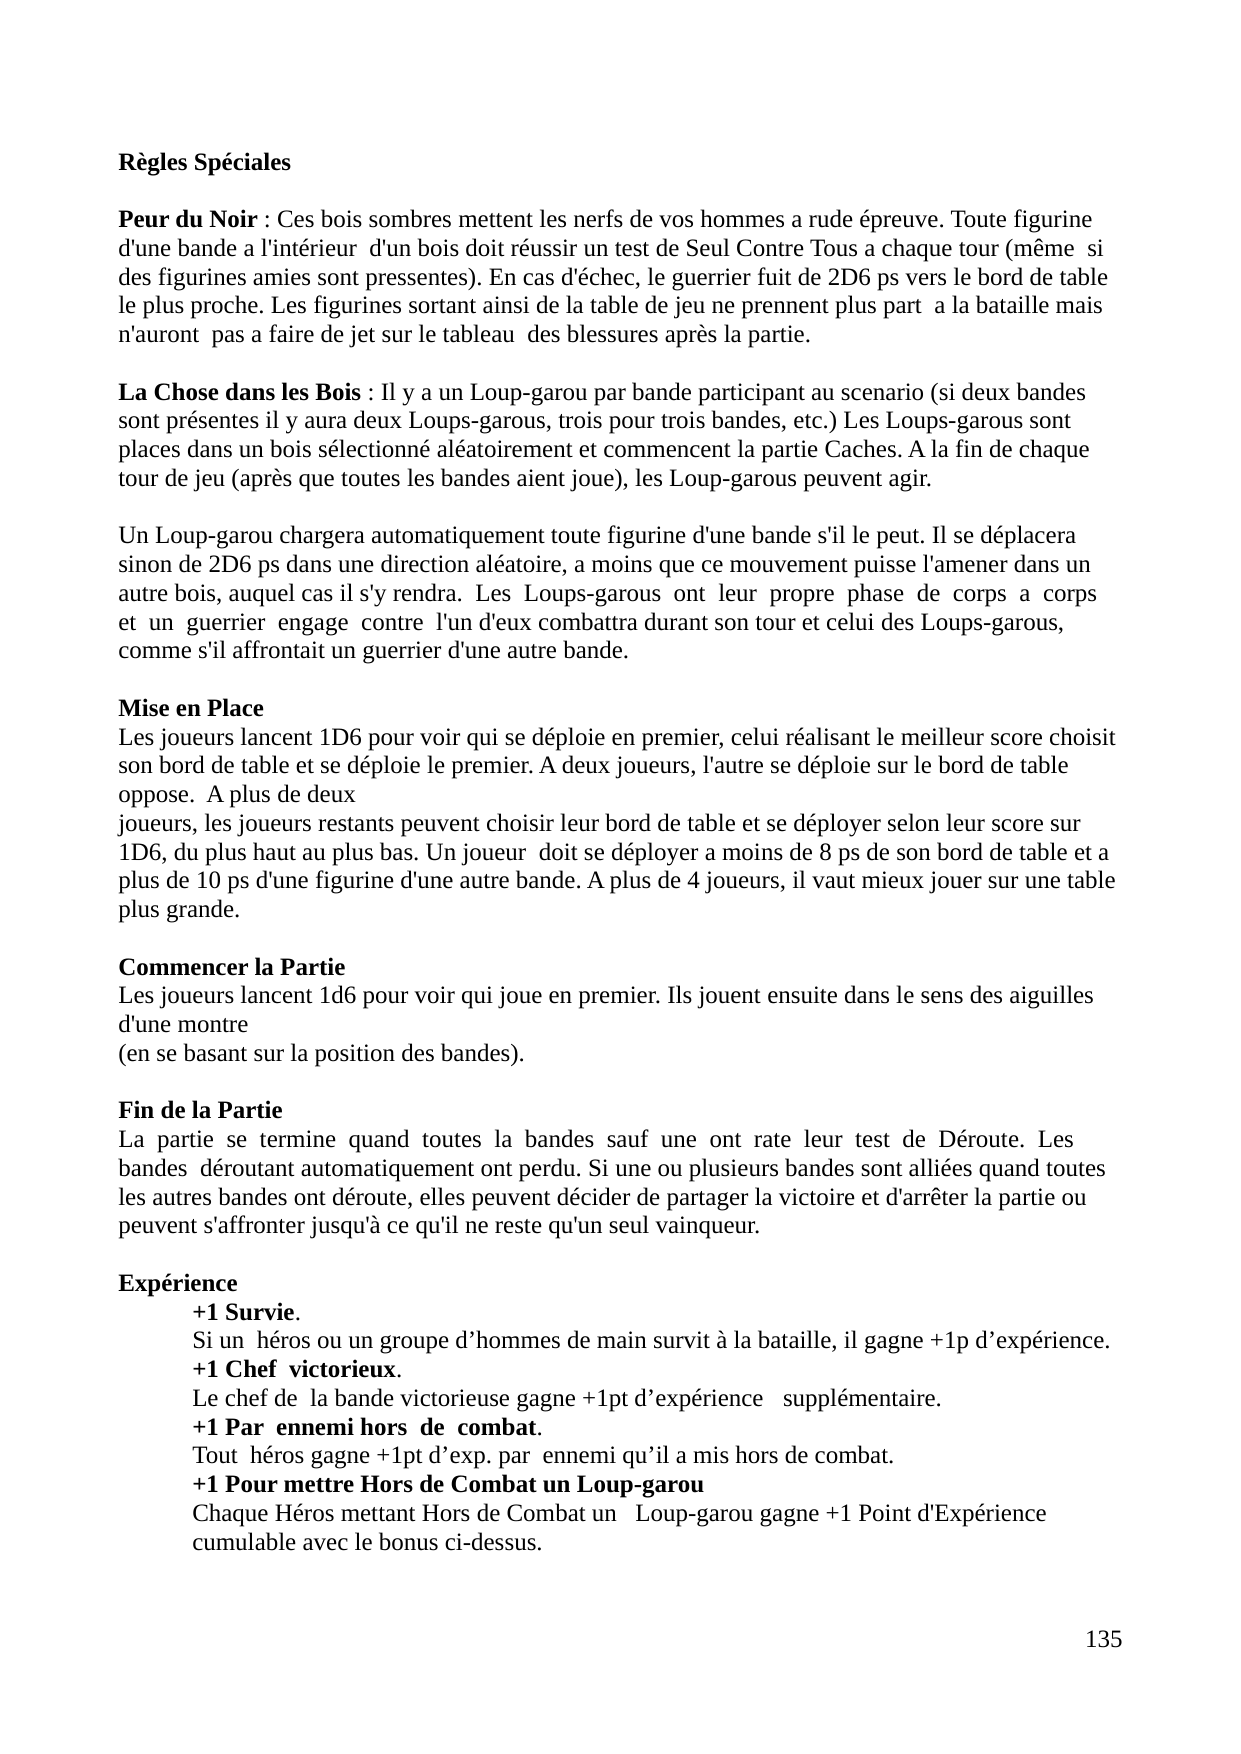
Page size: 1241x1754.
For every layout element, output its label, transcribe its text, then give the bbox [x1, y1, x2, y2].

text +1 Par ennemi hors de combat. [118, 1412, 1122, 1441]
text +1 Survie. [118, 1297, 1122, 1326]
text Fin de la Partie [118, 1096, 1122, 1124]
text Si un héros ou un groupe d’hommes de main survit à la bataille, il gagne +1p d’expérience. [118, 1326, 1122, 1354]
text joueurs, les joueurs restants peuvent choisir leur bord de table et se déployer selon leur score sur 1D6, du plus haut au plus bas. Un joueur doit se déployer a moins de 8 ps de son bord de table et a plus de 10 ps d'une figurine d'une autre bande. A plus de 4 joueurs, il vaut mieux jouer sur une table plus grande. [118, 808, 1122, 923]
text (en se basant sur la position des bandes). [118, 1038, 1122, 1067]
text +1 Pour mettre Hors de Combat un Loup-garou [118, 1469, 1122, 1498]
text La partie se termine quand toutes la bandes sauf une ont rate leur test de Déroute. Les bandes déroutant automatiquement ont perdu. Si une ou plusieurs bandes sont alliées quand toutes les autres bandes ont déroute, elles peuvent décider de partager la victoire et d'arrêter la partie ou peuvent s'affronter jusqu'à ce qu'il ne reste qu'un seul vainqueur. [118, 1124, 1122, 1239]
text Tout héros gagne +1pt d’exp. par ennemi qu’il a mis hors de combat. [118, 1441, 1122, 1469]
text Peur du Noir : Ces bois sombres mettent les nerfs de vos hommes a rude épreuve. Toute figurine d'une bande a l'intérieur d'un bois doit réussir un test de Seul Contre Tous a chaque tour (même si des figurines amies sont pressentes). En cas d'échec, le guerrier fuit de 2D6 ps vers le bord de table le plus proche. Les figurines sortant ainsi de la table de jeu ne prennent plus part a la bataille mais n'auront pas a faire de jet sur le tableau des blessures après la partie. [118, 204, 1122, 348]
text Les joueurs lancent 1d6 pour voir qui joue en premier. Ils jouent ensuite dans le sens des aiguilles d'une montre [118, 981, 1122, 1038]
text Commencer la Partie [118, 952, 1122, 981]
text Règles Spéciales [118, 147, 1122, 176]
text +1 Chef victorieux. [118, 1354, 1122, 1383]
text Chaque Héros mettant Hors de Combat un Loup-garou gagne +1 Point d'Expérience cumulable avec le bonus ci-dessus. [118, 1498, 1122, 1556]
text Les joueurs lancent 1D6 pour voir qui se déploie en premier, celui réalisant le meilleur score choisit son bord de table et se déploie le premier. A deux joueurs, l'autre se déploie sur le bord de table oppose. A plus de deux [118, 722, 1122, 808]
text Le chef de la bande victorieuse gagne +1pt d’expérience supplémentaire. [118, 1383, 1122, 1412]
text Mise en Place [118, 693, 1122, 722]
text Expérience [118, 1268, 1122, 1297]
text La Chose dans les Bois : Il y a un Loup-garou par bande participant au scenario (si deux bandes sont présentes il y aura deux Loups-garous, trois pour trois bandes, etc.) Les Loups-garous sont places dans un bois sélectionné aléatoirement et commencent la partie Caches. A la fin de chaque tour de jeu (après que toutes les bandes aient joue), les Loup-garous peuvent agir. [118, 377, 1122, 492]
text Un Loup-garou chargera automatiquement toute figurine d'une bande s'il le peut. Il se déplacera sinon de 2D6 ps dans une direction aléatoire, a moins que ce mouvement puisse l'amener dans un autre bois, auquel cas il s'y rendra. Les Loups-garous ont leur propre phase de corps a corps et un guerrier engage contre l'un d'eux combattra durant son tour et celui des Loups-garous, comme s'il affrontait un guerrier d'une autre bande. [118, 521, 1122, 664]
